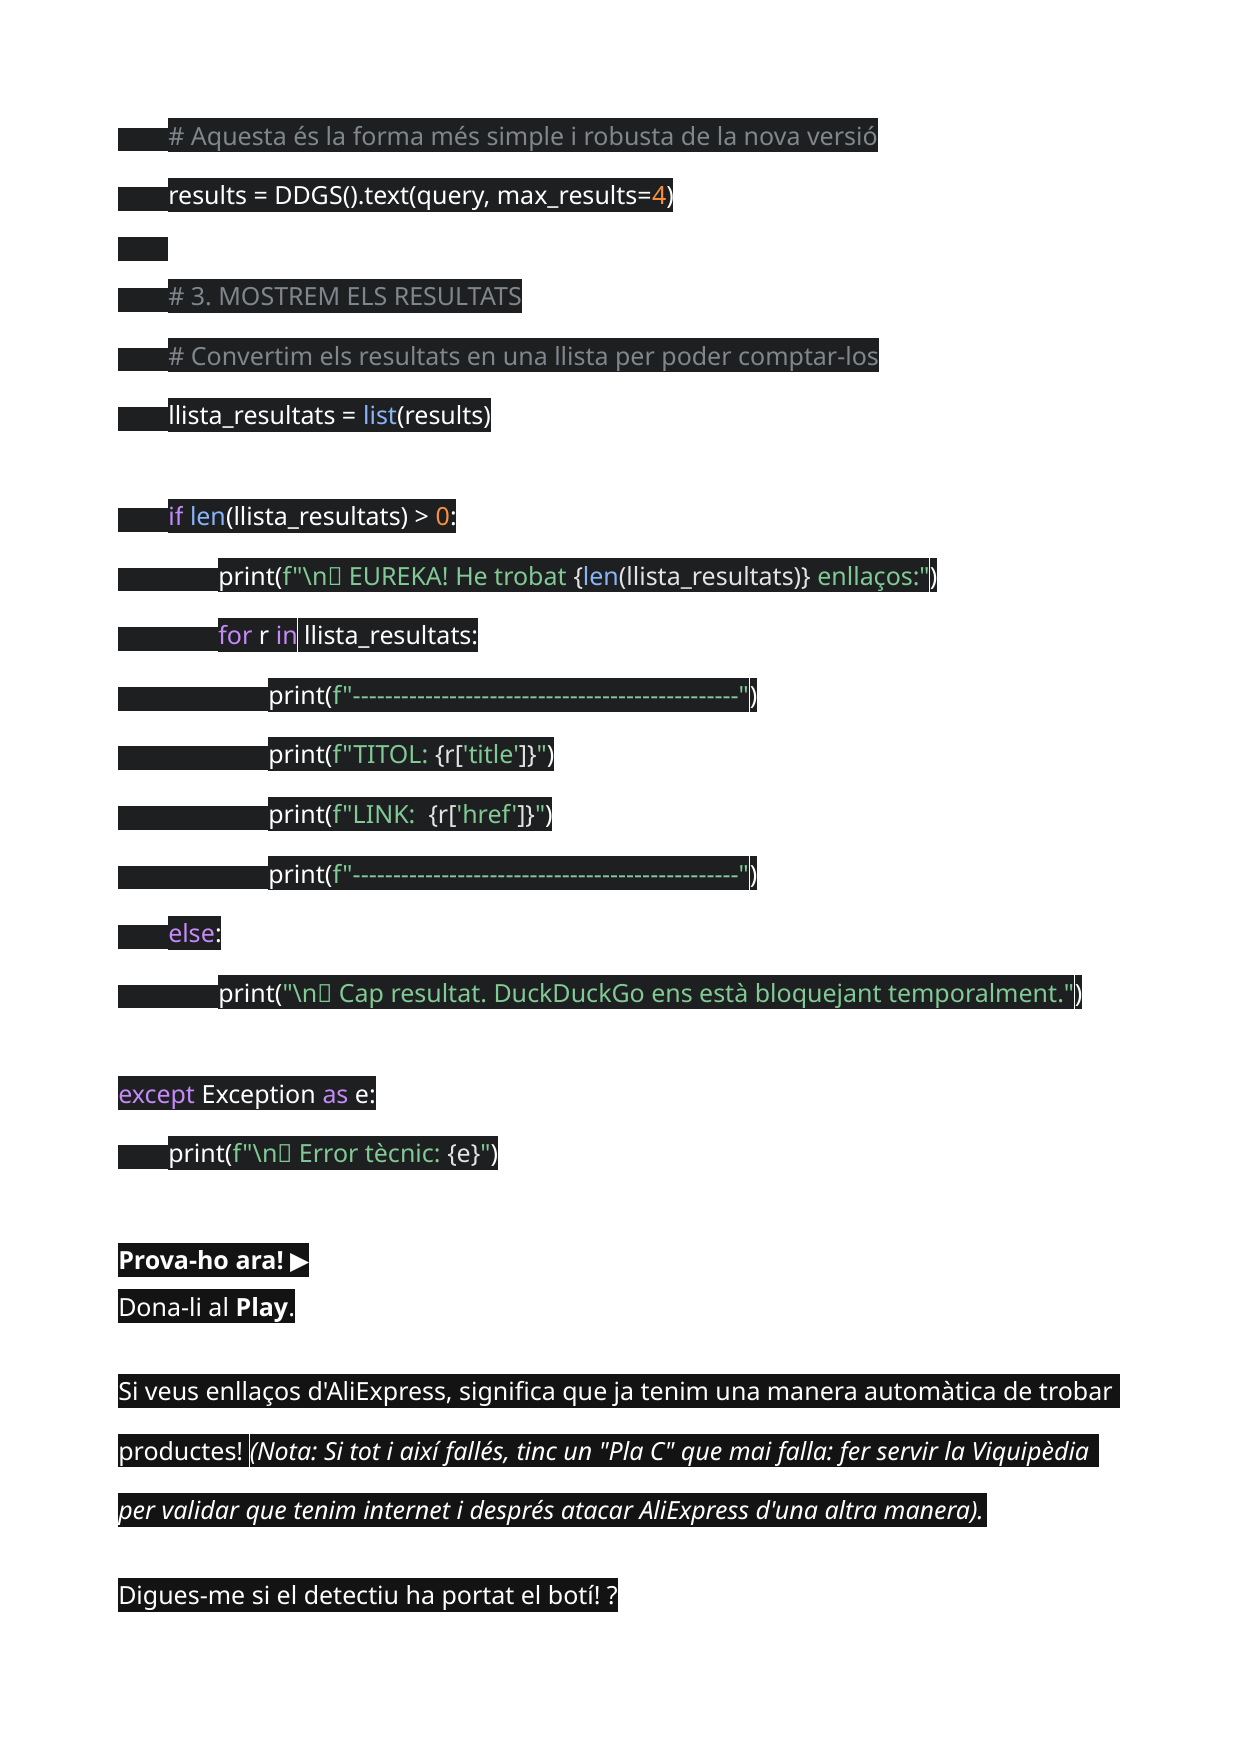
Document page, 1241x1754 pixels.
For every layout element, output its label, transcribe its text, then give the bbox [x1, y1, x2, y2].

text print(f"------------------------------------------------") [118, 856, 1122, 890]
text if len(llista_resultats) > 0: [118, 499, 1122, 533]
text results = DDGS().text(query, max_results=4) [118, 178, 1122, 212]
text print(f"------------------------------------------------") [118, 677, 1122, 712]
text print("\n❌ Cap resultat. DuckDuckGo ens està bloquejant temporalment.") [118, 975, 1122, 1009]
text print(f"\n✅ EUREKA! He trobat {len(llista_resultats)} enllaços:") [118, 558, 1122, 592]
text # 3. MOSTREM ELS RESULTATS [118, 279, 1122, 313]
text except Exception as e: [118, 1076, 1122, 1110]
text llista_resultats = list(results) [118, 398, 1122, 432]
text for r in llista_resultats: [118, 618, 1122, 652]
text Si veus enllaços d'AliExpress, significa que ja tenim una manera automàtica de trobar productes! (Nota: Si tot i així fallés, tinc un "Pla C" que mai falla: fer servir la Viquipèdia per validar que tenim internet i després atacar AliExpress d'una altra manera). [118, 1374, 1122, 1527]
text # Aquesta és la forma més simple i robusta de la nova versió [118, 118, 1122, 152]
text print(f"TITOL: {r['title']}") [118, 737, 1122, 771]
text Dona-li al Play. [118, 1289, 1122, 1323]
subtitle Prova-ho ara! ▶️ [118, 1239, 1122, 1277]
text print(f"\n❌ Error tècnic: {e}") [118, 1136, 1122, 1170]
text print(f"LINK: {r['href']}") [118, 797, 1122, 831]
text else: [118, 916, 1122, 950]
text Digues-me si el detectiu ha portat el botí! ? [118, 1578, 1122, 1612]
text # Convertim els resultats en una llista per poder comptar-los [118, 338, 1122, 372]
